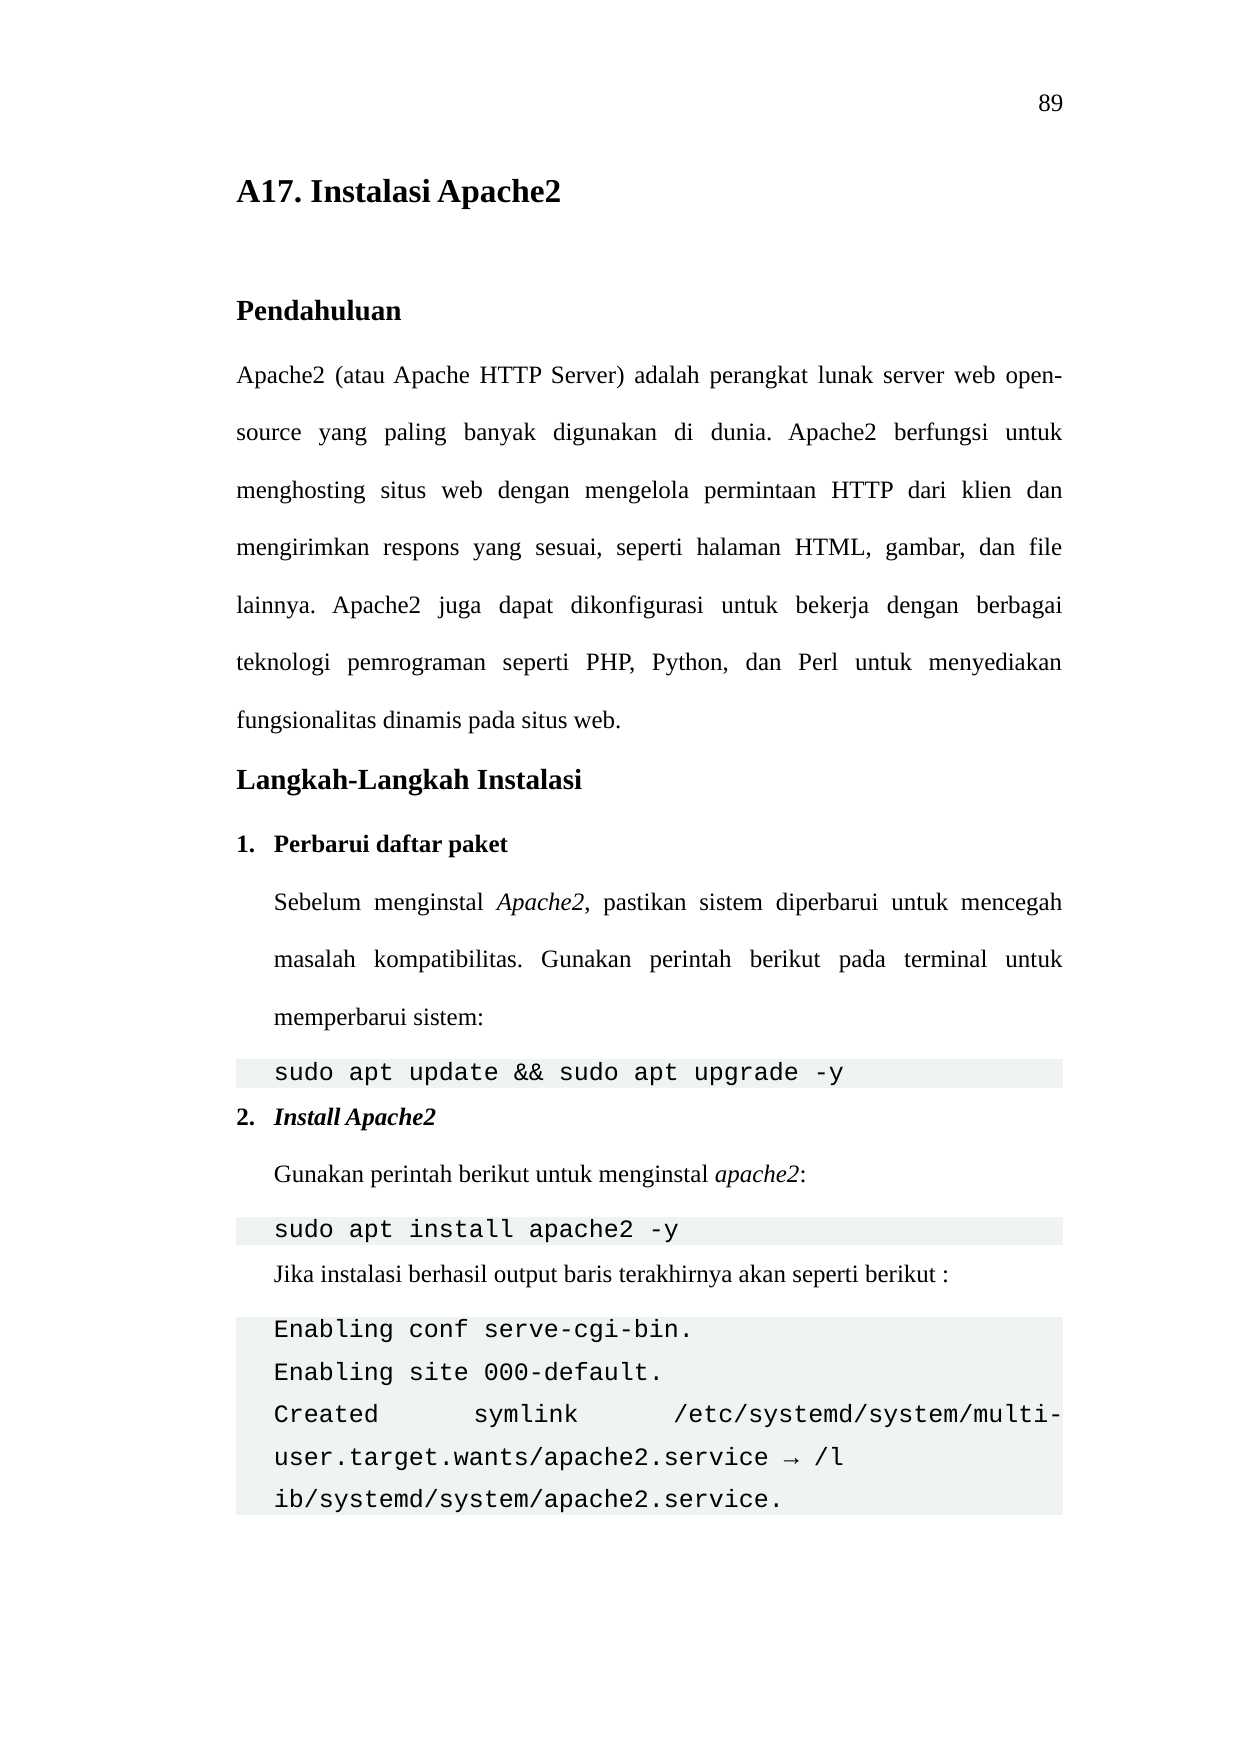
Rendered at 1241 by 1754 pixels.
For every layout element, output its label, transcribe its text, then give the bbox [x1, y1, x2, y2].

list Enabling site 000-default. [236, 1359, 1063, 1388]
list sudo apt install apache2 -y [236, 1217, 1063, 1245]
list ib/systemd/system/apache2.service. [236, 1487, 1063, 1515]
list Sebelum menginstal Apache2, pastikan sistem diperbarui untuk mencegah masalah kompatibilitas. Gunakan perintah berikut pada terminal untuk memperbarui sistem: [236, 887, 1063, 1031]
list Perbarui daftar paket [236, 829, 1063, 858]
list Install Apache2 [236, 1102, 1063, 1131]
text Pendahuluan [236, 293, 1063, 326]
list sudo apt update && sudo apt upgrade -y [236, 1059, 1063, 1088]
text Langkah-Langkah Instalasi [236, 762, 1063, 796]
subtitle A17. Instalasi Apache2 [236, 172, 1063, 210]
list Gunakan perintah berikut untuk menginstal apache2: [236, 1159, 1063, 1188]
text Apache2 (atau Apache HTTP Server) adalah perangkat lunak server web open-source yang paling banyak digunakan di dunia. Apache2 berfungsi untuk menghosting situs web dengan mengelola permintaan HTTP dari klien dan mengirimkan respons yang sesuai, seperti halaman HTML, gambar, dan file lainnya. Apache2 juga dapat dikonfigurasi untuk bekerja dengan berbagai teknologi pemrograman seperti PHP, Python, dan Perl untuk menyediakan fungsionalitas dinamis pada situs web. [236, 360, 1063, 734]
list Enabling conf serve-cgi-bin. [236, 1317, 1063, 1345]
list Created symlink /etc/systemd/system/multi-user.target.wants/apache2.service → /l [236, 1402, 1063, 1473]
list Jika instalasi berhasil output baris terakhirnya akan seperti berikut : [236, 1259, 1063, 1288]
